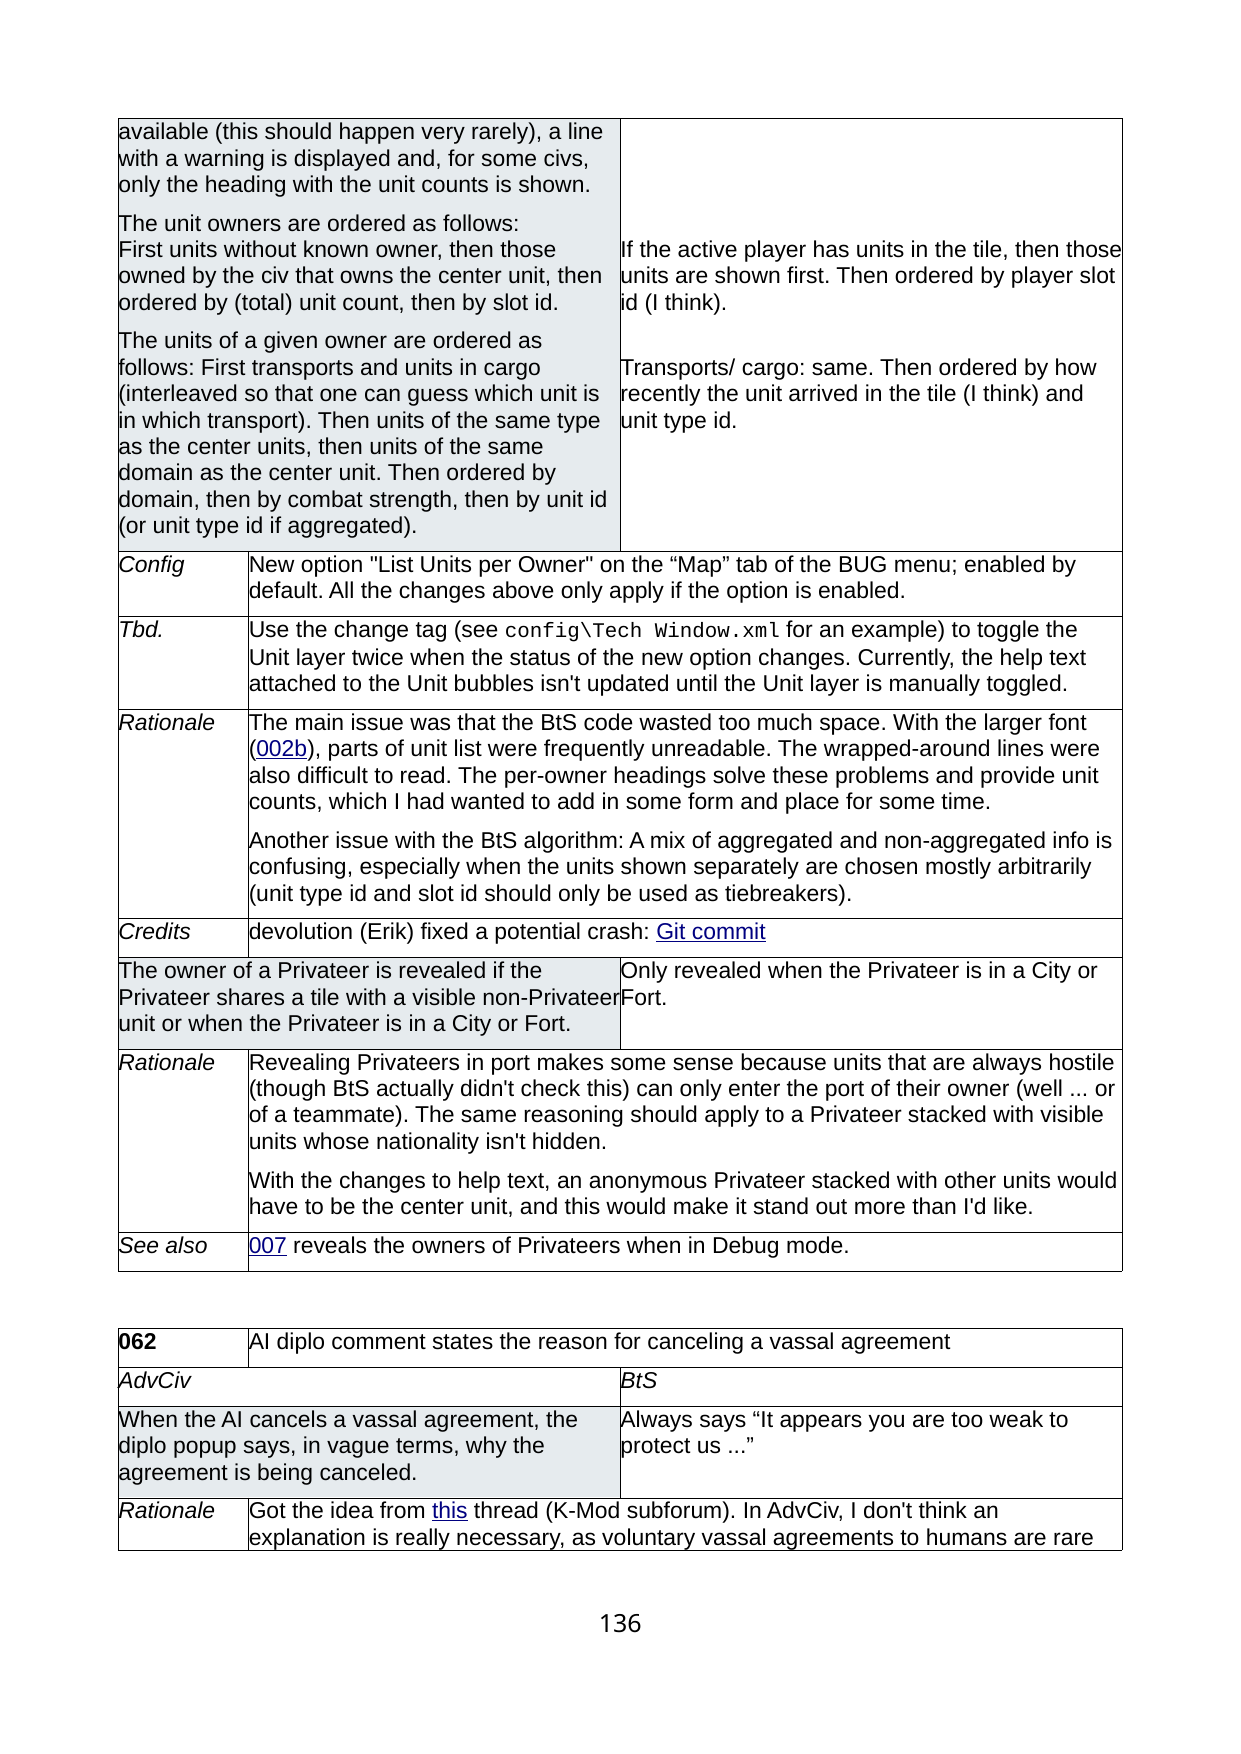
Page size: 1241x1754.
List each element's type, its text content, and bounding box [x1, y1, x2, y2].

table_header AI diplo comment states the reason for canceling a vassal agreement [249, 1329, 1122, 1367]
table_header 062 [119, 1329, 248, 1367]
table_cell Rationale [119, 1050, 248, 1232]
table_cell The owner of a Privateer is revealed if the Privateer shares a tile with a visible non-Privateer unit or when the Privateer is in a City or Fort. [119, 958, 620, 1049]
table_cell Config [119, 552, 248, 616]
table_cell available (this should happen very rarely), a line with a warning is displayed and, for some civs, only the heading with the unit counts is shown. The unit owners are ordered as follows: First units without known owner, then those owned by the civ that owns the center unit, then ordered by (total) unit count, then by slot id. The units of a given owner are ordered as follows: First transports and units in cargo (interleaved so that one can guess which unit is in which transport). Then units of the same type as the center units, then units of the same domain as the center unit. Then ordered by domain, then by combat strength, then by unit id (or unit type id if aggregated). [119, 119, 620, 551]
table_cell Use the change tag (see config\Tech Window.xml for an example) to toggle the Unit layer twice when the status of the new option changes. Currently, the help text attached to the Unit bubbles isn't updated until the Unit layer is manually toggled. [249, 617, 1122, 709]
table_cell Rationale [119, 1499, 248, 1550]
table_cell Tbd. [119, 617, 248, 709]
table_cell Only revealed when the Privateer is in a City or Fort. [621, 958, 1122, 1049]
table_cell 007 reveals the owners of Privateers when in Debug mode. [249, 1233, 1122, 1271]
table_cell See also [119, 1233, 248, 1271]
table_cell BtS [621, 1368, 1122, 1406]
table_cell When the AI cancels a vassal agreement, the diplo popup says, in vague terms, why the agreement is being canceled. [119, 1407, 620, 1497]
table_cell Rationale [119, 710, 248, 918]
table_cell AdvCiv [119, 1368, 620, 1406]
table_cell Always says “It appears you are too weak to protect us ...” [621, 1407, 1122, 1497]
table_cell New option "List Units per Owner" on the “Map” tab of the BUG menu; enabled by default. All the changes above only apply if the option is enabled. [249, 552, 1122, 616]
table_cell Credits [119, 919, 248, 957]
table_cell If the active player has units in the tile, then those units are shown first. Then ordered by player slot id (I think). Transports/ cargo: same. Then ordered by how recently the unit arrived in the tile (I think) and unit type id. [621, 119, 1122, 551]
table_cell devolution (Erik) fixed a potential crash: Git commit [249, 919, 1122, 957]
table_cell The main issue was that the BtS code wasted too much space. With the larger font (002b), parts of unit list were frequently unreadable. The wrapped-around lines were also difficult to read. The per-owner headings solve these problems and provide unit counts, which I had wanted to add in some form and place for some time. Another issue with the BtS algorithm: A mix of aggregated and non-aggregated info is confusing, especially when the units shown separately are chosen mostly arbitrarily (unit type id and slot id should only be used as tiebreakers). [249, 710, 1122, 918]
table_cell Revealing Privateers in port makes some sense because units that are always hostile (though BtS actually didn't check this) can only enter the port of their owner (well ... or of a teammate). The same reasoning should apply to a Privateer stacked with visible units whose nationality isn't hidden. With the changes to help text, an anonymous Privateer stacked with other units would have to be the center unit, and this would make it stand out more than I'd like. [249, 1050, 1122, 1232]
table_cell Got the idea from this thread (K-Mod subforum). In AdvCiv, I don't think an explanation is really necessary, as voluntary vassal agreements to humans are rare [249, 1499, 1122, 1550]
